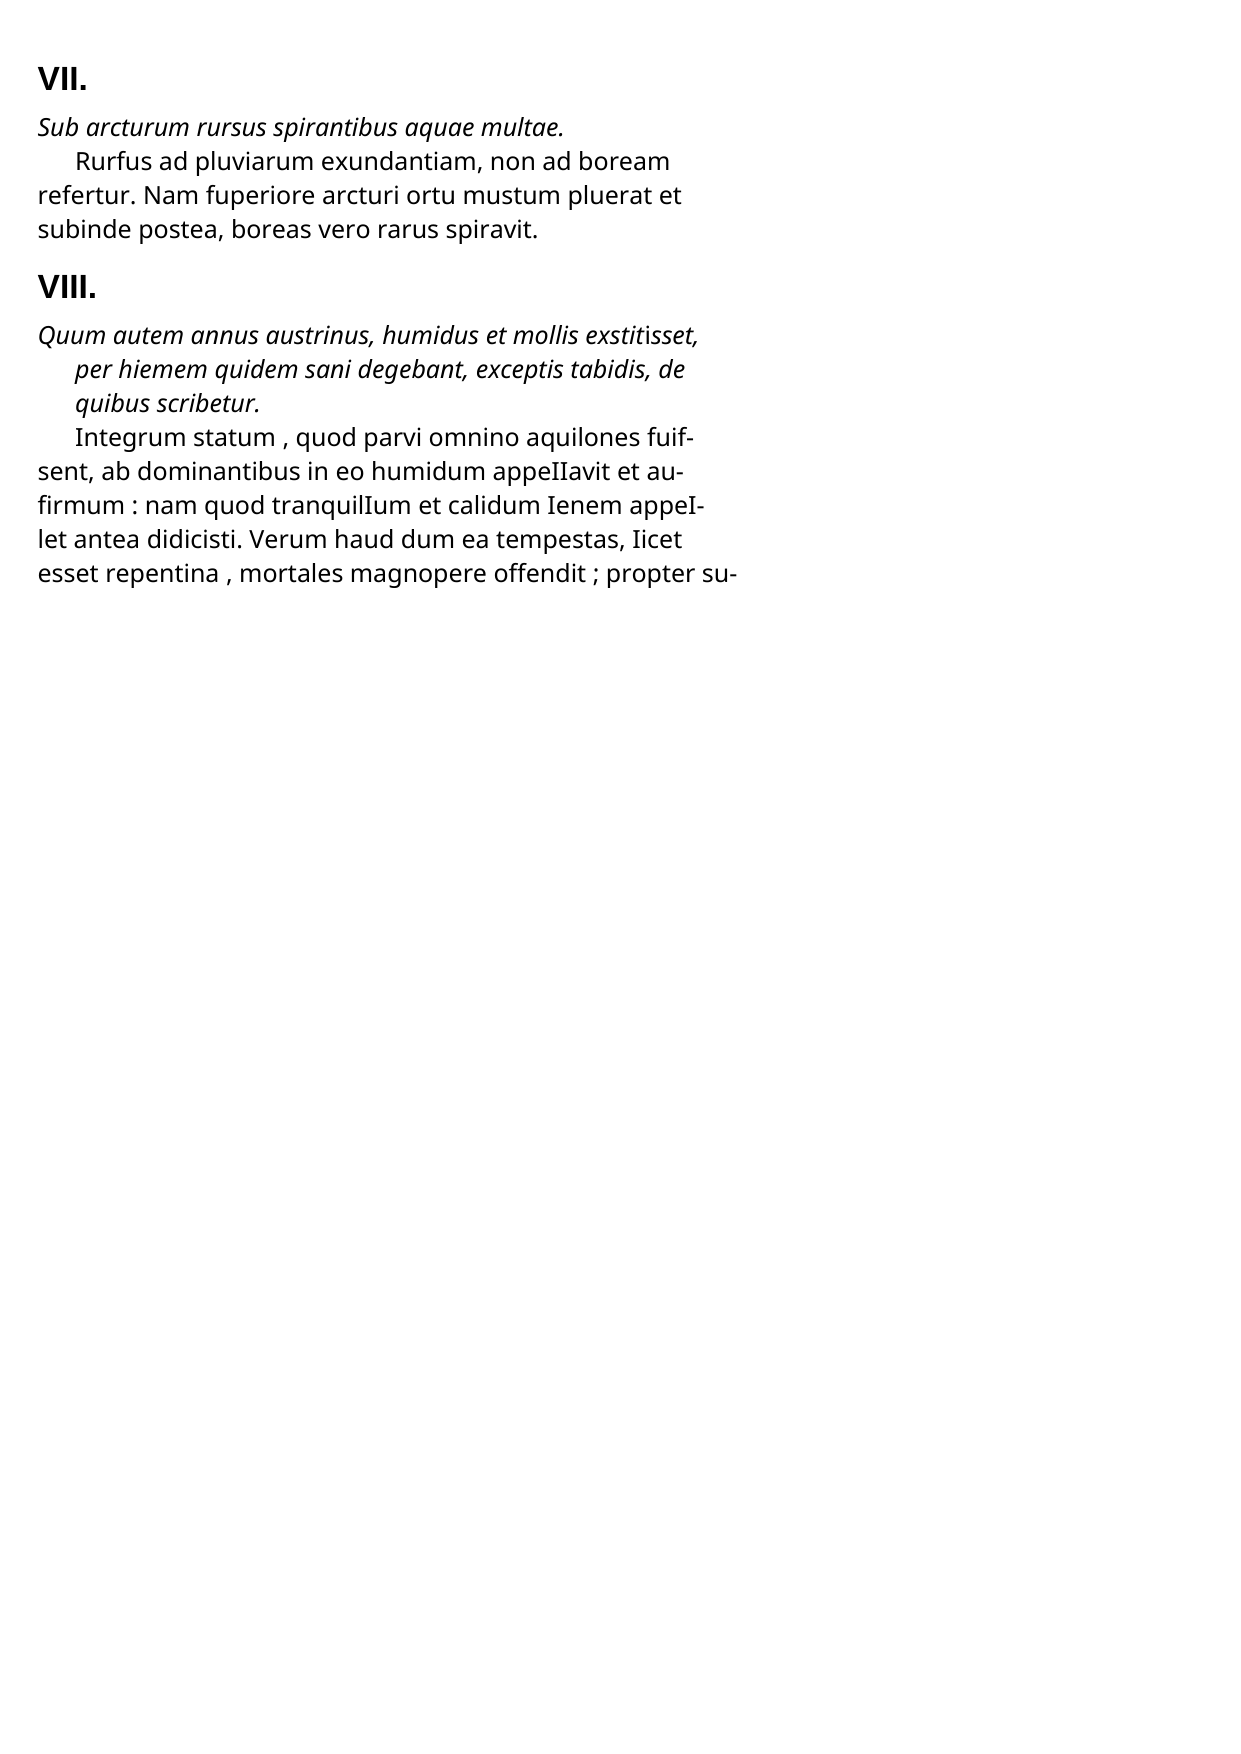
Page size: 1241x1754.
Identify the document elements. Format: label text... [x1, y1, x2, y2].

subtitle VIII. [37, 267, 1203, 305]
subtitle VII. [37, 58, 1203, 97]
text Rurfus ad pluviarum exundantiam, non ad boream refertur. Nam fuperiore arcturi ortu mustum pluerat et subinde postea, boreas vero rarus spiravit. [37, 143, 1203, 246]
text Sub arcturum rursus spirantibus aquae multae. [37, 109, 1203, 143]
text Integrum statum , quod parvi omnino aquilones fuif- sent, ab dominantibus in eo humidum appeIIavit et au- firmum : nam quod tranquilIum et calidum Ienem appeI- let antea didicisti. Verum haud dum ea tempestas, Iicet esset repentina , mortales magnopere offendit ; propter su- [37, 420, 1203, 590]
text Quum autem annus austrinus, humidus et mollis exstitisset, per hiemem quidem sani degebant, exceptis tabidis, de quibus scribetur. [37, 318, 1203, 420]
